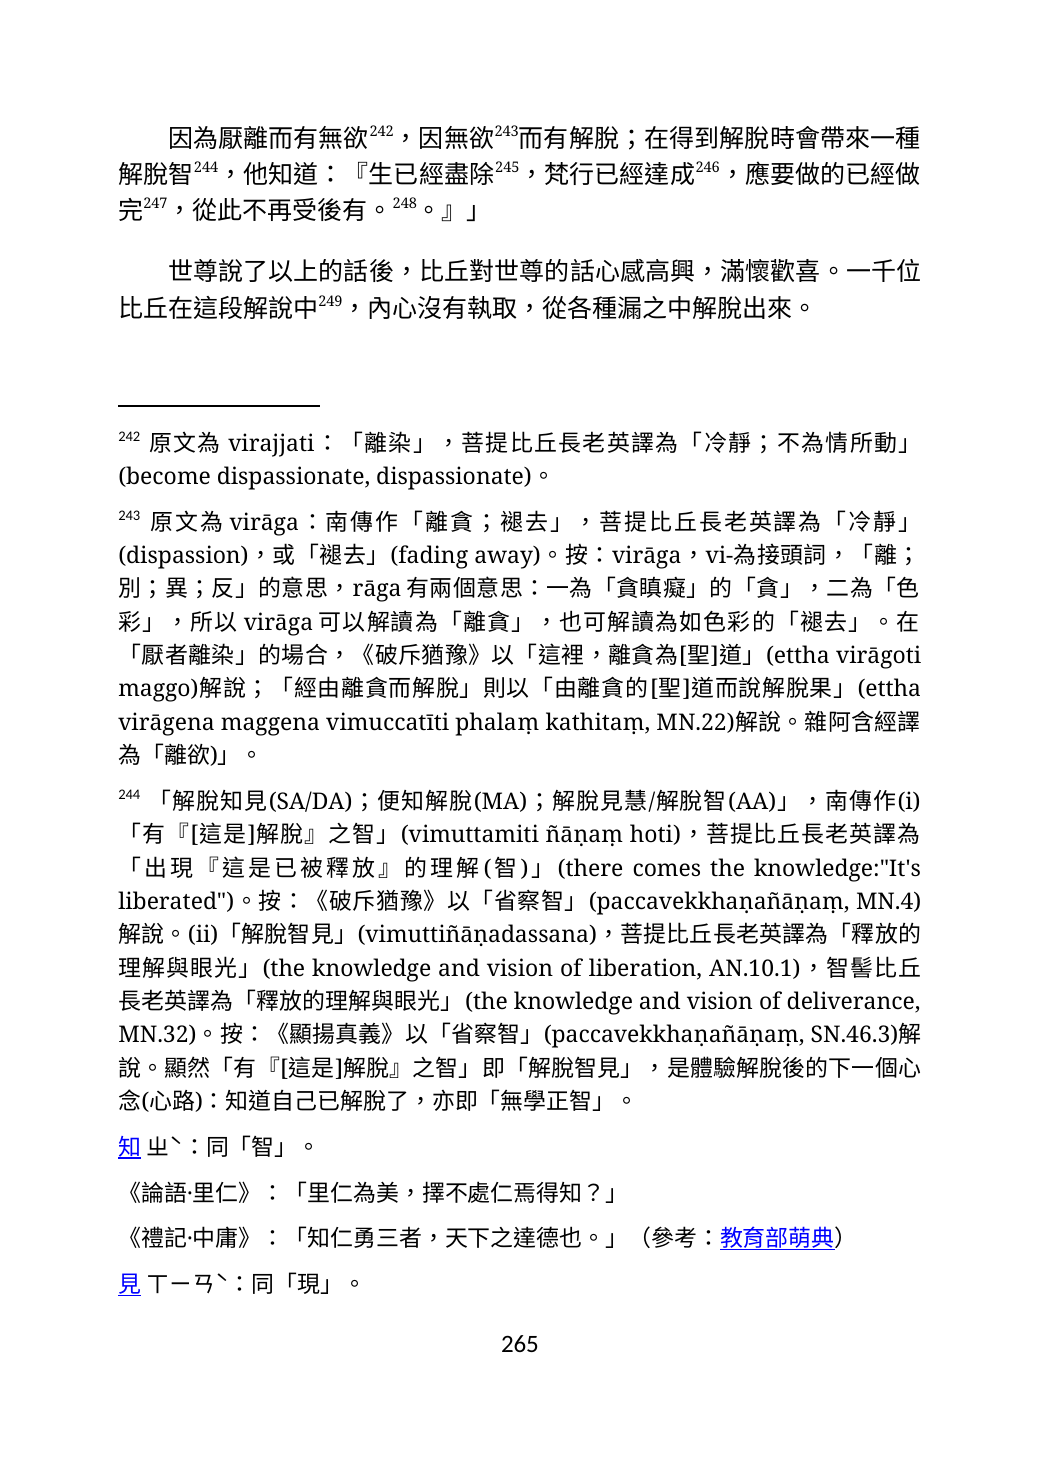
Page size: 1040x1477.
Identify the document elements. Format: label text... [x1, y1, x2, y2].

text 「解脫知見(SA/DA)；便知解脫(MA)；解脫見慧/解脫智(AA)」，南傳作(i)「有『[這是]解脫』之智」(vimuttamiti ñāṇaṃ hoti)，菩提比丘長老英譯為「出現『這是已被釋放』的理解(智)」(there comes the knowledge:"It's liberated")。按：《破斥猶豫》以「省察智」(paccavekkhaṇañāṇaṃ, MN.4)解說。(ii)「解脫智見」(vimuttiñāṇadassana)，菩提比丘長老英譯為「釋放的理解與眼光」(the knowledge and vision of liberation, AN.10.1)，智髻比丘長老英譯為「釋放的理解與眼光」(the knowledge and vision of deliverance, MN.32)。按：《顯揚真義》以「省察智」(paccavekkhaṇañāṇaṃ, SN.46.3)解說。顯然「有『[這是]解脫』之智」即「解脫智見」，是體驗解脫後的下一個心念(心路)：知道自己已解脫了，亦即「無學正智」。 [118, 783, 921, 1116]
text 世尊說了以上的話後，比丘對世尊的話心感高興，滿懷歡喜。一千位比丘在這段解說中，內心沒有執取，從各種漏之中解脫出來。 [118, 252, 921, 324]
text 《論語·里仁》：「里仁為美，擇不處仁焉得知？」 [118, 1174, 921, 1208]
text 原文為 virajjati：「離染」，菩提比丘長老英譯為「冷靜；不為情所動」(become dispassionate, dispassionate)。 [118, 424, 921, 491]
text 原文為virāga：南傳作「離貪；褪去」，菩提比丘長老英譯為「冷靜」(dispassion)，或「褪去」(fading away)。按：virāga，vi-為接頭詞，「離；別；異；反」的意思，rāga有兩個意思：一為「貪瞋癡」的「貪」，二為「色彩」，所以virāga可以解讀為「離貪」，也可解讀為如色彩的「褪去」。在「厭者離染」的場合，《破斥猶豫》以「這裡，離貪為[聖]道」(ettha virāgoti maggo)解說；「經由離貪而解脫」則以「由離貪的[聖]道而說解脫果」(ettha virāgena maggena vimuccatīti phalaṃ kathitaṃ, MN.22)解說。雜阿含經譯為「離欲)」。 [118, 504, 921, 770]
text 因為厭離而有無欲，因無欲而有解脫；在得到解脫時會帶來一種解脫智，他知道：『生已經盡除，梵行已經達成，應要做的已經做完，從此不再受後有。。』」 [118, 118, 921, 227]
text 見 ㄒㄧㄢˋ：同「現」。 [118, 1266, 921, 1299]
text 《禮記·中庸》：「知仁勇三者，天下之達德也。」（參考：教育部萌典） [118, 1220, 921, 1253]
text 知 ㄓˋ：同「智」。 [118, 1129, 921, 1162]
